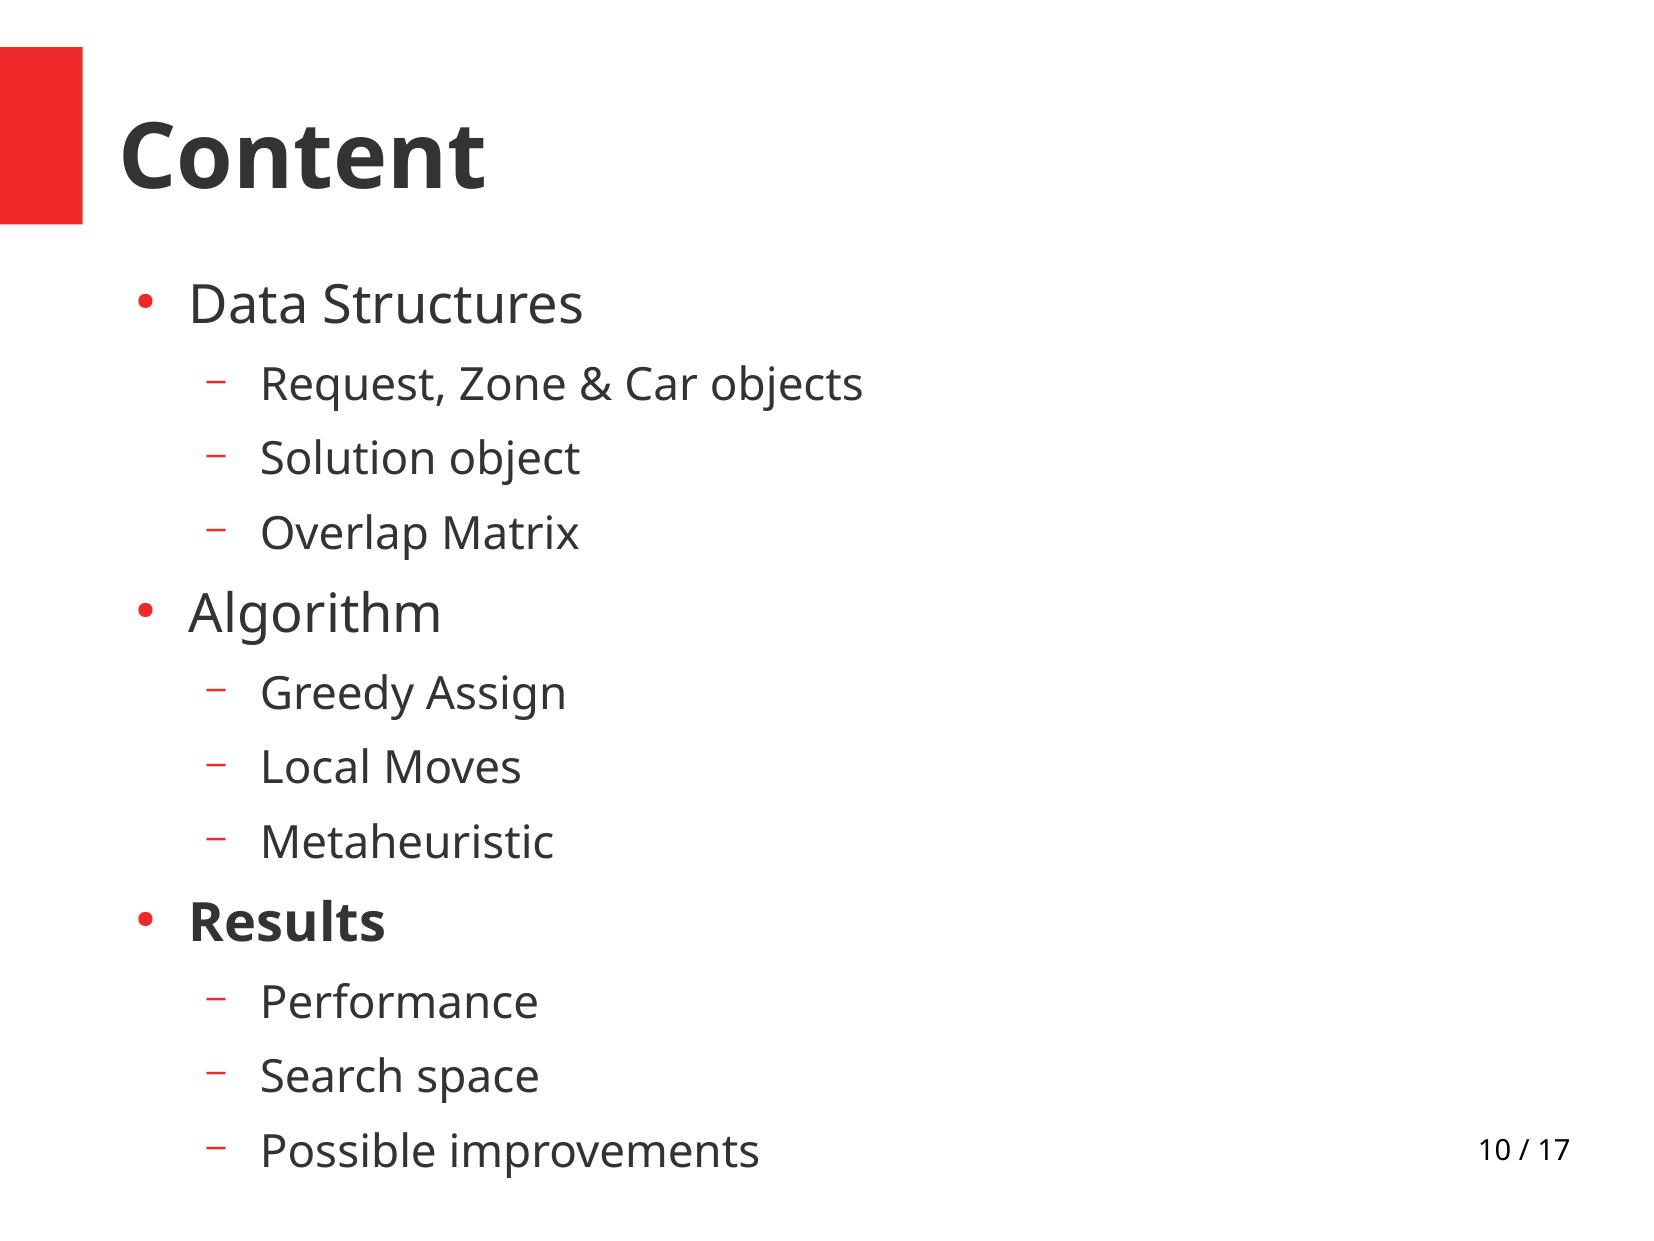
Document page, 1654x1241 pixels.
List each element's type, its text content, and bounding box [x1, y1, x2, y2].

title Content [118, 49, 1571, 257]
list Data Structures Request, Zone & Car objects Solution object Overlap Matrix Algorithm Greedy Assign Local Moves Metaheuristic Results Performance Search space Possible improvements [118, 265, 1536, 1181]
